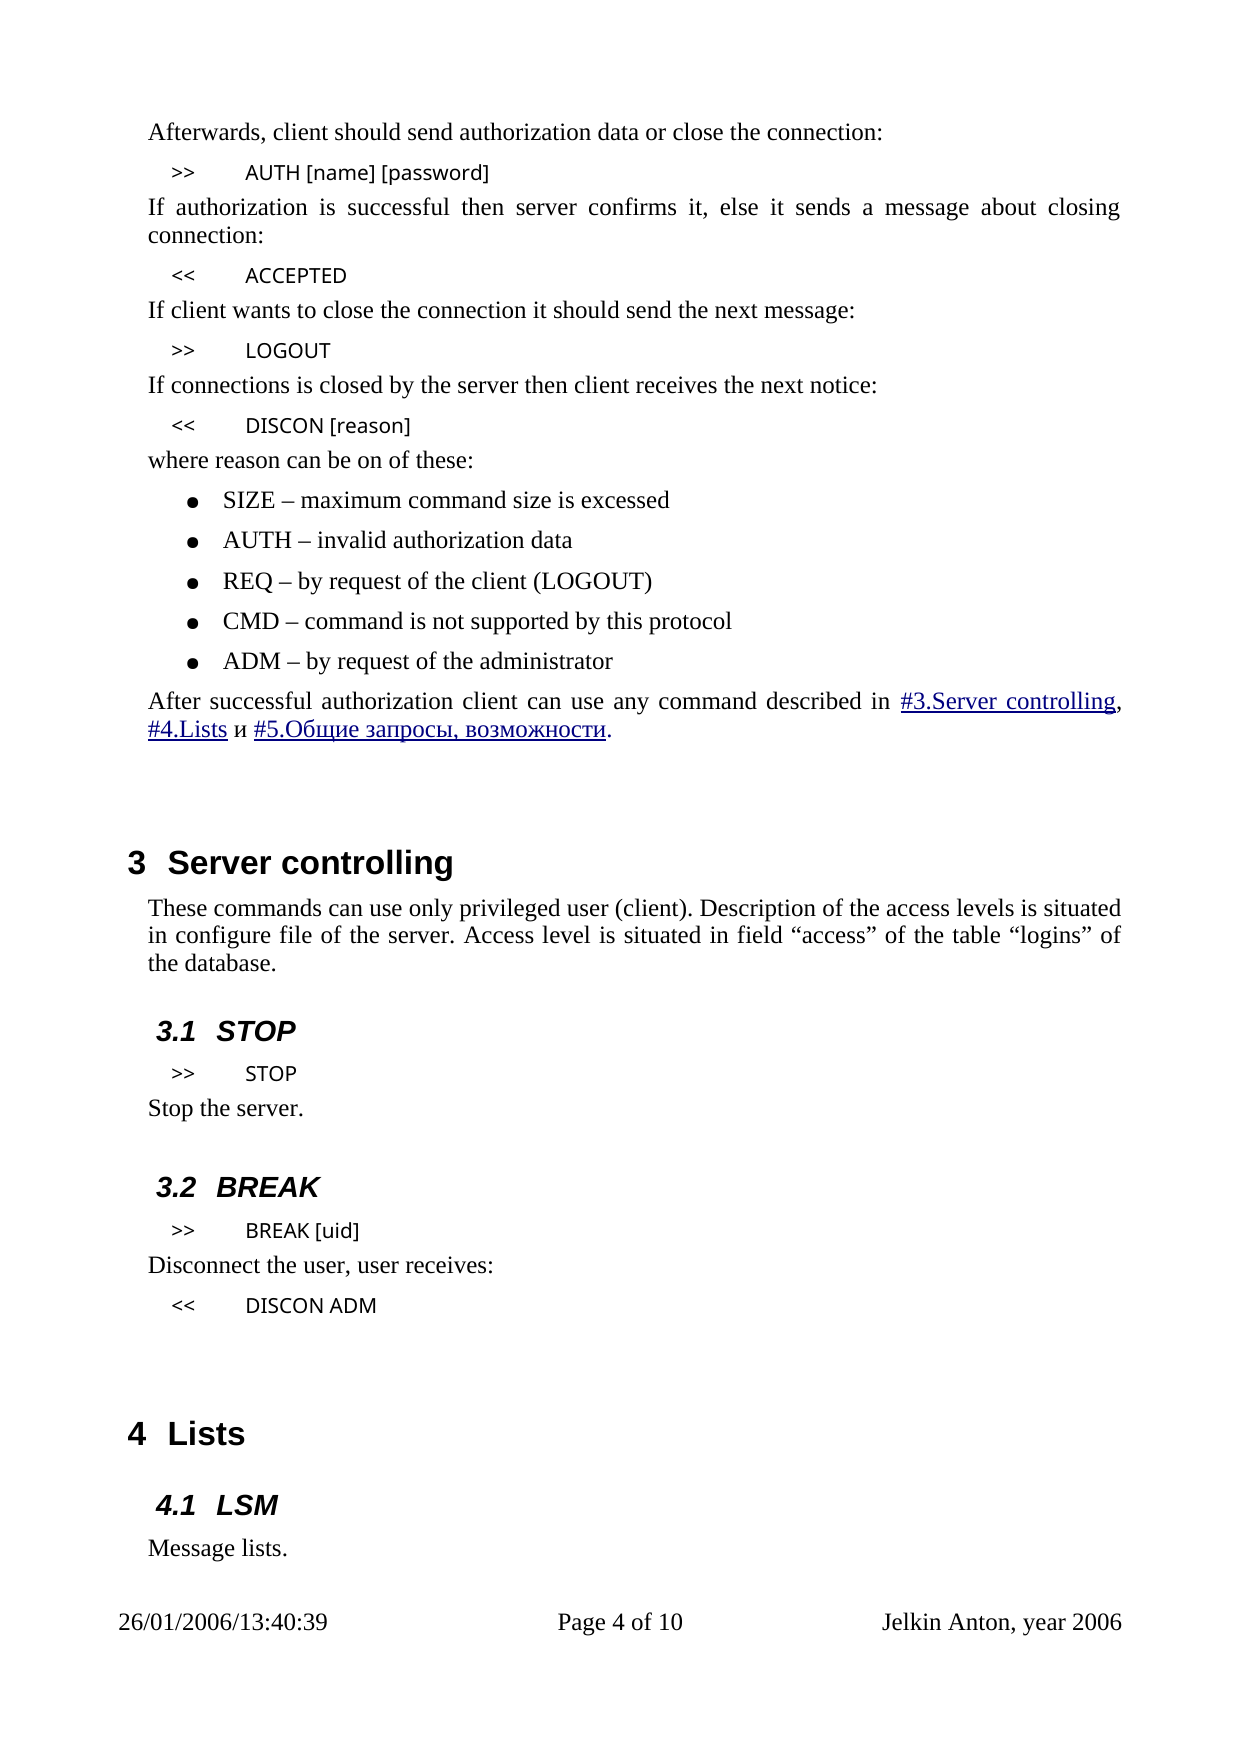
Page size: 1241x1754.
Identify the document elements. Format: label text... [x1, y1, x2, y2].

subtitle STOP [148, 1014, 1122, 1047]
subtitle LSM [148, 1489, 1122, 1522]
text >> STOP [171, 1059, 1122, 1088]
text where reason can be on of these: [148, 446, 1122, 474]
text << ACCEPTED [171, 261, 1122, 289]
text After successful authorization client can use any command described in #3.Server controlling, #4.Lists и #5.Общие запросы, возможности. [148, 687, 1122, 743]
text If connections is closed by the server then client receives the next notice: [148, 371, 1122, 399]
subtitle Lists [118, 1414, 1122, 1452]
text If authorization is successful then server confirms it, else it sends a message about closing connection: [148, 193, 1122, 249]
text Stop the server. [148, 1094, 1122, 1122]
text << DISCON ADM [171, 1291, 1122, 1319]
list SIZE – maximum command size is excessed [185, 486, 1122, 514]
text These commands can use only privileged user (client). Description of the access levels is situated in configure file of the server. Access level is situated in field “access” of the table “logins” of the database. [148, 894, 1122, 977]
text >> BREAK [uid] [171, 1216, 1122, 1244]
text If client wants to close the connection it should send the next message: [148, 296, 1122, 324]
text >> AUTH [name] [password] [171, 158, 1122, 187]
text << DISCON [reason] [171, 411, 1122, 440]
subtitle BREAK [148, 1171, 1122, 1203]
list REQ – by request of the client (LOGOUT) [185, 567, 1122, 594]
list AUTH – invalid authorization data [185, 527, 1122, 554]
text Disconnect the user, user receives: [148, 1251, 1122, 1278]
text >> LOGOUT [171, 336, 1122, 365]
subtitle Server controlling [118, 844, 1122, 881]
list ADM – by request of the administrator [185, 647, 1122, 675]
text Message lists. [148, 1534, 1122, 1562]
list CMD – command is not supported by this protocol [185, 607, 1122, 635]
text Afterwards, client should send authorization data or close the connection: [148, 118, 1122, 146]
